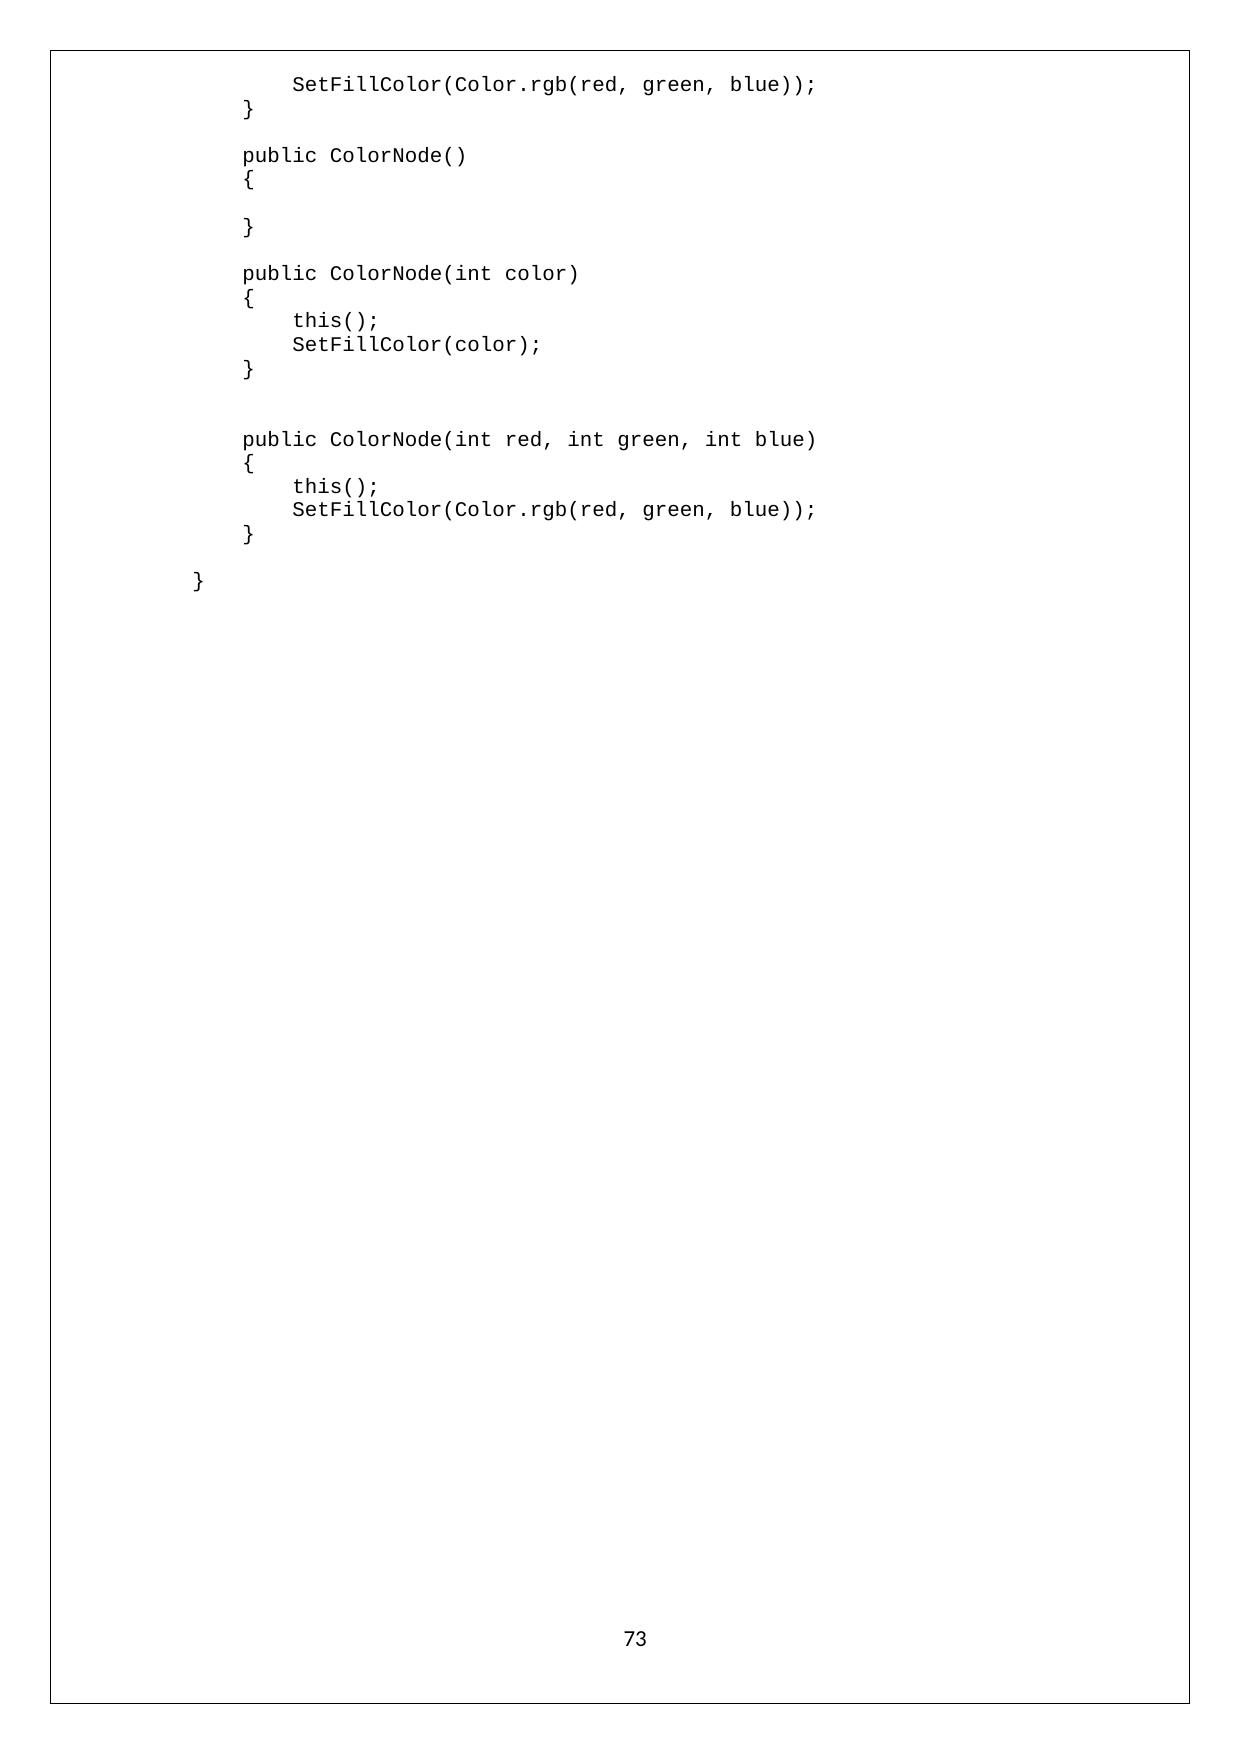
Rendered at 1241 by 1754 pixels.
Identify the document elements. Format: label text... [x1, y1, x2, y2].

text { [118, 287, 1152, 310]
text } [118, 358, 1152, 381]
text } [118, 570, 1152, 594]
text public ColorNode() [118, 145, 1152, 168]
text { [118, 452, 1152, 476]
text this(); [118, 310, 1152, 334]
text public ColorNode(int red, int green, int blue) [118, 428, 1152, 452]
text SetFillColor(Color.rgb(red, green, blue)); [118, 74, 1152, 97]
text this(); [118, 476, 1152, 499]
text SetFillColor(Color.rgb(red, green, blue)); [118, 499, 1152, 523]
text { [118, 168, 1152, 192]
text } [118, 97, 1152, 121]
text } [118, 523, 1152, 547]
text } [118, 216, 1152, 239]
text SetFillColor(color); [118, 334, 1152, 358]
text public ColorNode(int color) [118, 263, 1152, 287]
